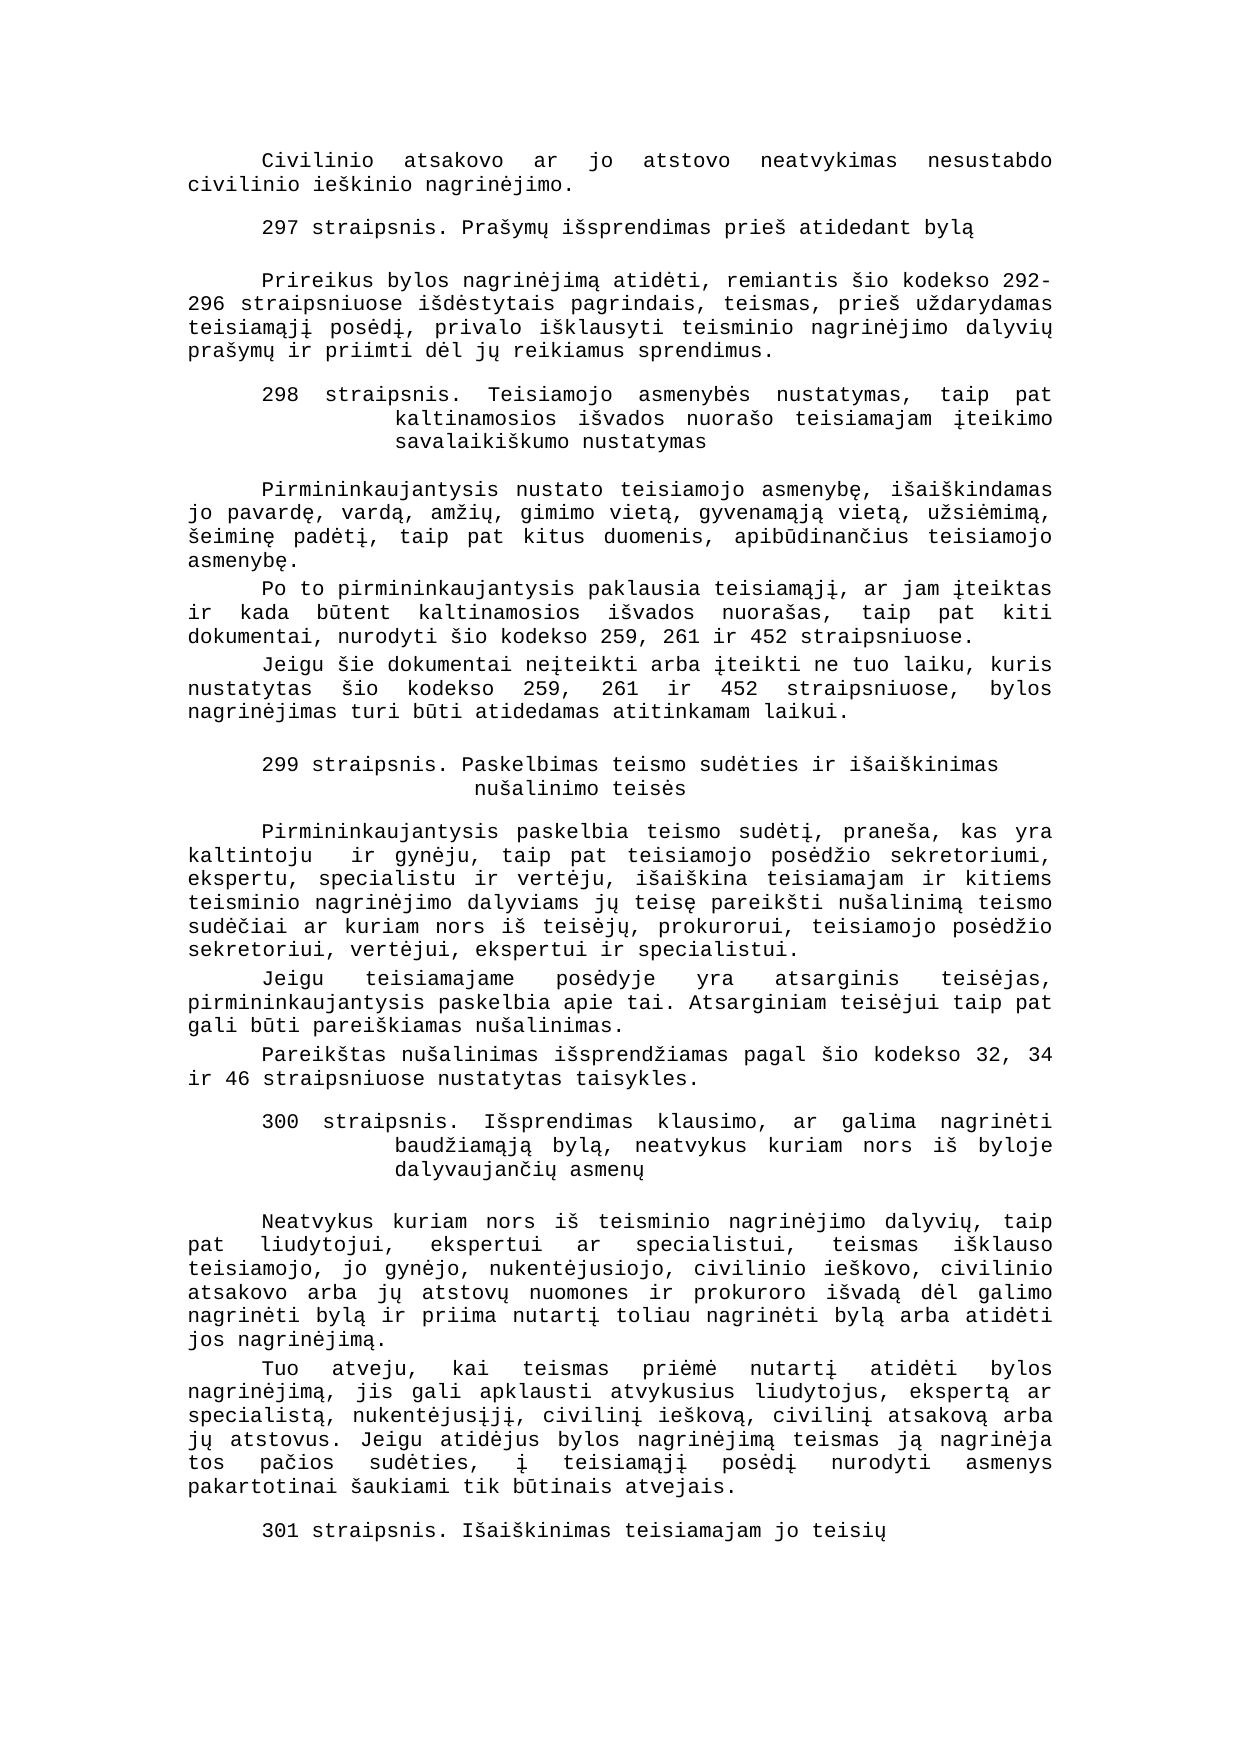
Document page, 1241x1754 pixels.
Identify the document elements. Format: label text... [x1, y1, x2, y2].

text Prireikus bylos nagrinėjimą atidėti, remiantis šio kodekso 292-296 straipsniuose išdėstytais pagrindais, teismas, prieš uždarydamas teisiamąjį posėdį, privalo išklausyti teisminio nagrinėjimo dalyvių prašymų ir priimti dėl jų reikiamus sprendimus. [187, 269, 1053, 364]
text Neatvykus kuriam nors iš teisminio nagrinėjimo dalyvių, taip pat liudytojui, ekspertui ar specialistui, teismas išklauso teisiamojo, jo gynėjo, nukentėjusiojo, civilinio ieškovo, civilinio atsakovo arba jų atstovų nuomones ir prokuroro išvadą dėl galimo nagrinėti bylą ir priima nutartį toliau nagrinėti bylą arba atidėti jos nagrinėjimą. [187, 1211, 1053, 1353]
text 299 straipsnis. Paskelbimas teismo sudėties ir išaiškinimas [187, 754, 1053, 777]
text 298 straipsnis. Teisiamojo asmenybės nustatymas, taip pat kaltinamosios išvados nuorašo teisiamajam įteikimo savalaikiškumo nustatymas [261, 384, 1053, 455]
text Po to pirmininkaujantysis paklausia teisiamąjį, ar jam įteiktas ir kada būtent kaltinamosios išvados nuorašas, taip pat kiti dokumentai, nurodyti šio kodekso 259, 261 ir 452 straipsniuose. [187, 578, 1053, 649]
text nušalinimo teisės [187, 777, 1053, 801]
text Jeigu teisiamajame posėdyje yra atsarginis teisėjas, pirmininkaujantysis paskelbia apie tai. Atsarginiam teisėjui taip pat gali būti pareiškiamas nušalinimas. [187, 968, 1053, 1039]
text Pirmininkaujantysis nustato teisiamojo asmenybę, išaiškindamas jo pavardę, vardą, amžių, gimimo vietą, gyvenamąją vietą, užsiėmimą, šeiminę padėtį, taip pat kitus duomenis, apibūdinančius teisiamojo asmenybę. [187, 479, 1053, 573]
text Tuo atveju, kai teismas priėmė nutartį atidėti bylos nagrinėjimą, jis gali apklausti atvykusius liudytojus, ekspertą ar specialistą, nukentėjusįjį, civilinį ieškovą, civilinį atsakovą arba jų atstovus. Jeigu atidėjus bylos nagrinėjimą teismas ją nagrinėja tos pačios sudėties, į teisiamąjį posėdį nurodyti asmenys pakartotinai šaukiami tik būtinais atvejais. [187, 1358, 1053, 1499]
text 300 straipsnis. Išsprendimas klausimo, ar galima nagrinėti baudžiamąją bylą, neatvykus kuriam nors iš byloje dalyvaujančių asmenų [261, 1111, 1053, 1182]
text Pirmininkaujantysis paskelbia teismo sudėtį, praneša, kas yra kaltintoju ir gynėju, taip pat teisiamojo posėdžio sekretoriumi, ekspertu, specialistu ir vertėju, išaiškina teisiamajam ir kitiems teisminio nagrinėjimo dalyviams jų teisę pareikšti nušalinimą teismo sudėčiai ar kuriam nors iš teisėjų, prokurorui, teisiamojo posėdžio sekretoriui, vertėjui, ekspertui ir specialistui. [187, 821, 1053, 963]
text Pareikštas nušalinimas išsprendžiamas pagal šio kodekso 32, 34 ir 46 straipsniuose nustatytas taisykles. [187, 1044, 1053, 1091]
text 301 straipsnis. Išaiškinimas teisiamajam jo teisių [187, 1519, 1053, 1543]
text Civilinio atsakovo ar jo atstovo neatvykimas nesustabdo civilinio ieškinio nagrinėjimo. [187, 150, 1053, 197]
text Jeigu šie dokumentai neįteikti arba įteikti ne tuo laiku, kuris nustatytas šio kodekso 259, 261 ir 452 straipsniuose, bylos nagrinėjimas turi būti atidedamas atitinkamam laikui. [187, 654, 1053, 725]
text 297 straipsnis. Prašymų išsprendimas prieš atidedant bylą [187, 217, 1053, 241]
